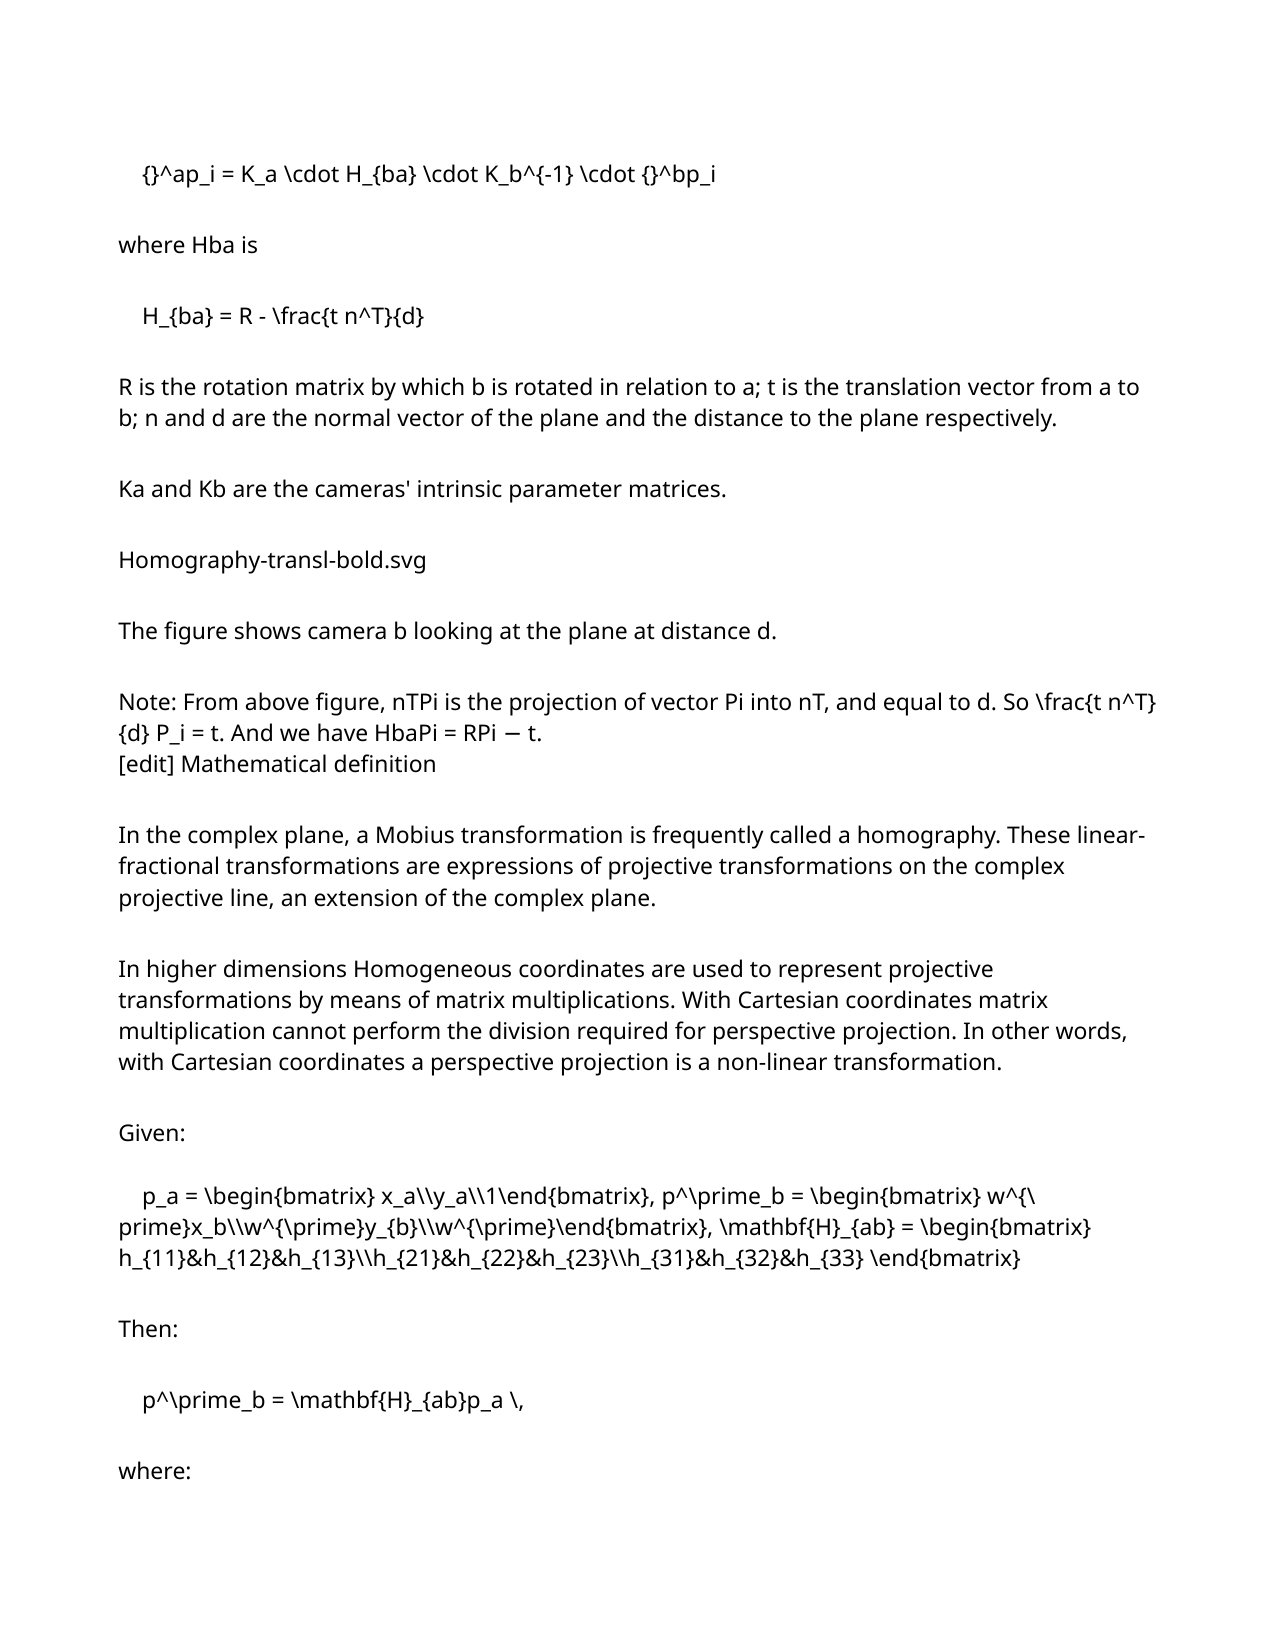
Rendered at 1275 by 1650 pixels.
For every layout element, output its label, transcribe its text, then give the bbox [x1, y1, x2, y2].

text where: [118, 1455, 1157, 1486]
text H_{ba} = R - \frac{t n^T}{d} [118, 300, 1157, 331]
text Homography-transl-bold.svg [118, 544, 1157, 575]
text [edit] Mathematical definition [118, 748, 1157, 779]
text Then: [118, 1313, 1157, 1344]
text Given: [118, 1117, 1157, 1148]
text Note: From above figure, nTPi is the projection of vector Pi into nT, and equal to d. So \frac{t n^T}{d} P_i = t. And we have HbaPi = RPi − t. [118, 686, 1157, 748]
text In the complex plane, a Mobius transformation is frequently called a homography. These linear-fractional transformations are expressions of projective transformations on the complex projective line, an extension of the complex plane. [118, 819, 1157, 913]
text R is the rotation matrix by which b is rotated in relation to a; t is the translation vector from a to b; n and d are the normal vector of the plane and the distance to the plane respectively. [118, 371, 1157, 433]
text where Hba is [118, 229, 1157, 260]
text p_a = \begin{bmatrix} x_a\\y_a\\1\end{bmatrix}, p^\prime_b = \begin{bmatrix} w^{\prime}x_b\\w^{\prime}y_{b}\\w^{\prime}\end{bmatrix}, \mathbf{H}_{ab} = \begin{bmatrix} h_{11}&h_{12}&h_{13}\\h_{21}&h_{22}&h_{23}\\h_{31}&h_{32}&h_{33} \end{bmatrix} [118, 1180, 1157, 1273]
text The figure shows camera b looking at the plane at distance d. [118, 615, 1157, 646]
text In higher dimensions Homogeneous coordinates are used to represent projective transformations by means of matrix multiplications. With Cartesian coordinates matrix multiplication cannot perform the division required for perspective projection. In other words, with Cartesian coordinates a perspective projection is a non-linear transformation. [118, 952, 1157, 1077]
text Ka and Kb are the cameras' intrinsic parameter matrices. [118, 473, 1157, 504]
text p^\prime_b = \mathbf{H}_{ab}p_a \, [118, 1384, 1157, 1415]
text {}^ap_i = K_a \cdot H_{ba} \cdot K_b^{-1} \cdot {}^bp_i [118, 158, 1157, 189]
